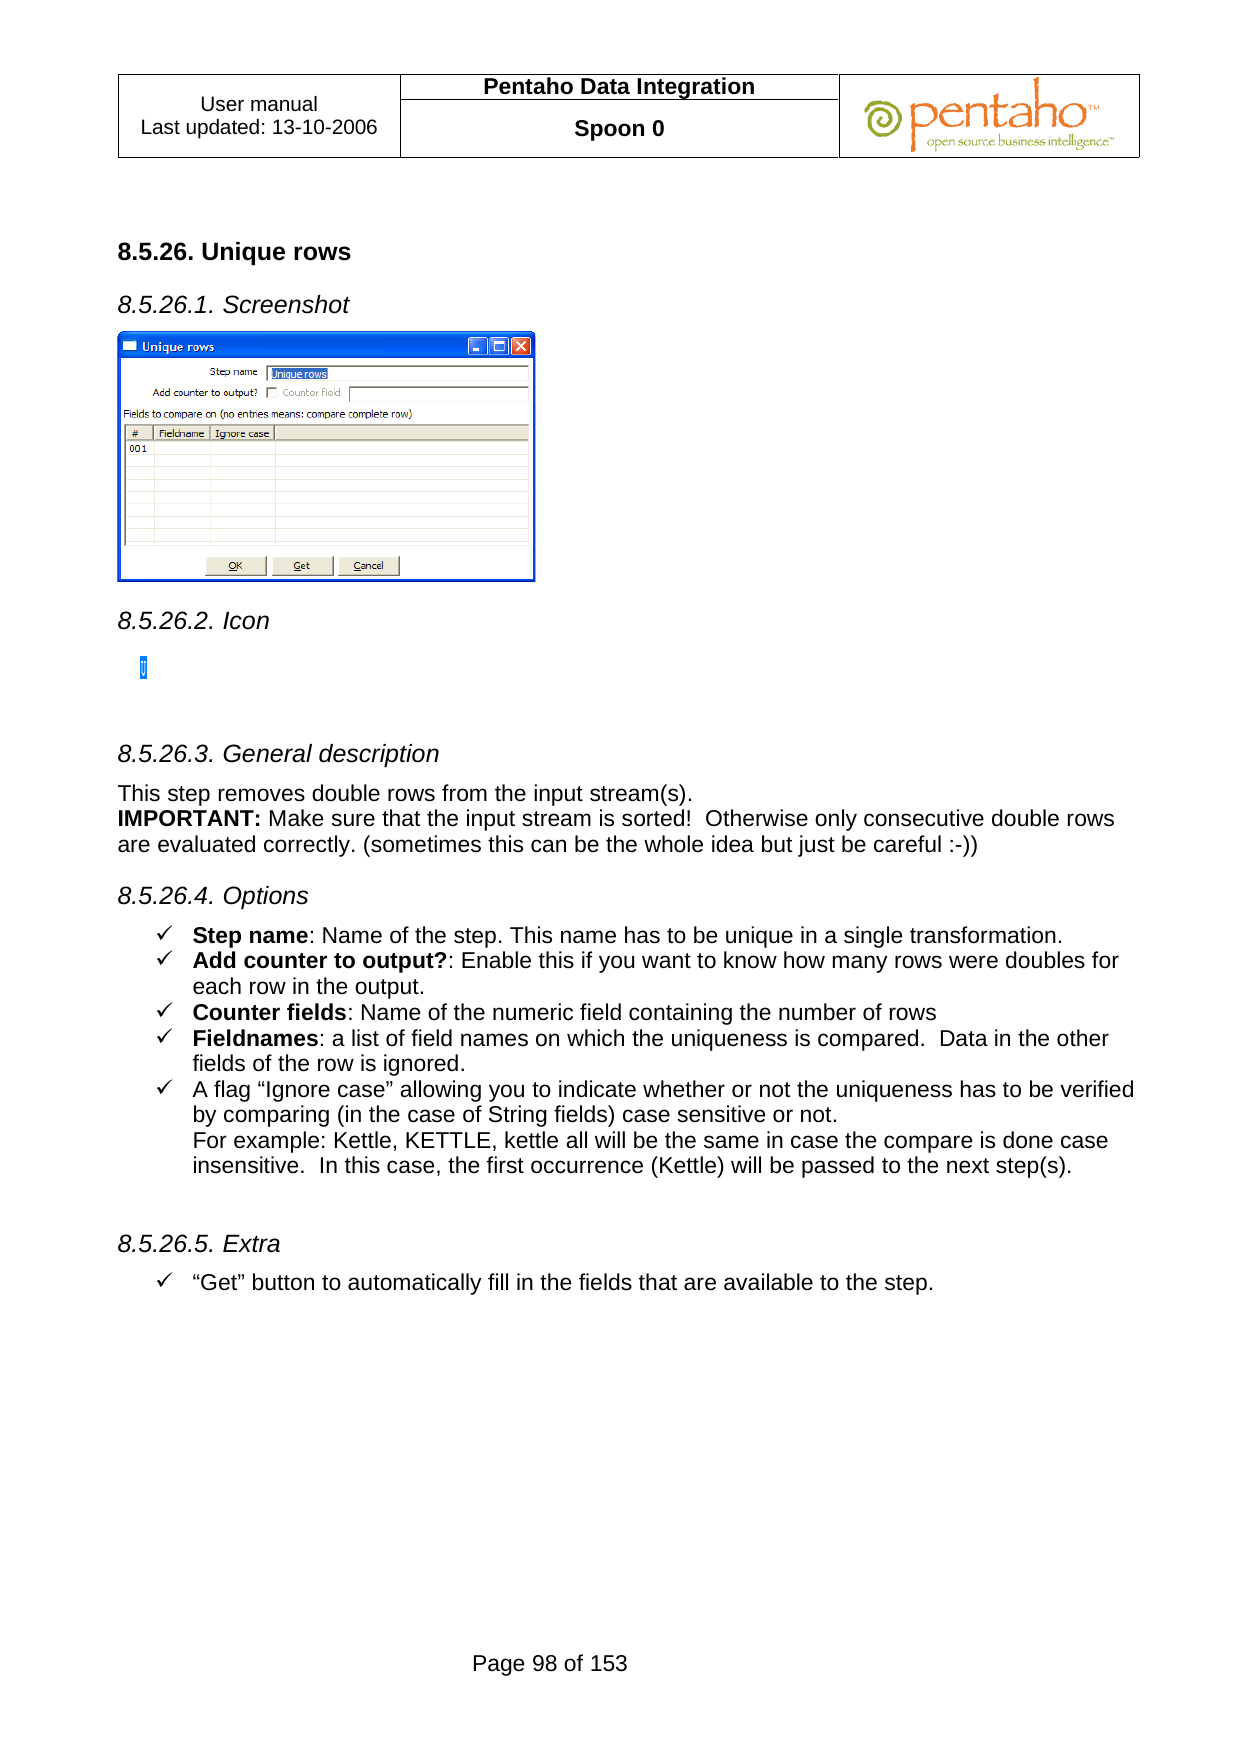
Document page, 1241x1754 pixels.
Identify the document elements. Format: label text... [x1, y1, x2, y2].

subtitle Extra [117, 1229, 1137, 1257]
text This step removes double rows from the input stream(s). [117, 780, 1137, 806]
picture [140, 656, 147, 679]
list A flag “Ignore case” allowing you to indicate whether or not the uniqueness has to be verified by comparing (in the case of String fields) case sensitive or not. [155, 1076, 1137, 1128]
list Fieldnames: a list of field names on which the uniqueness is compared. Data in the other fields of the row is ignored. [155, 1025, 1137, 1076]
list For example: Kettle, KETTLE, kettle all will be the same in case the compare is done case insensitive. In this case, the first occurrence (Kettle) will be passed to the next step(s). [155, 1128, 1137, 1179]
subtitle Options [117, 882, 1137, 910]
subtitle Icon [117, 607, 1137, 635]
picture [117, 331, 536, 582]
subtitle Unique rows [117, 238, 1137, 266]
subtitle Screenshot [117, 291, 1137, 319]
list Add counter to output?: Enable this if you want to know how many rows were doubles for each row in the output. [155, 948, 1137, 999]
text IMPORTANT: Make sure that the input stream is sorted! Otherwise only consecutive double rows are evaluated correctly. (sometimes this can be the whole idea but just be careful :-)) [117, 806, 1137, 857]
subtitle General description [117, 740, 1137, 768]
list Counter fields: Name of the numeric field containing the number of rows [155, 999, 1137, 1025]
list “Get” button to automatically fill in the fields that are available to the step. [155, 1270, 1137, 1296]
list Step name: Name of the step. This name has to be unique in a single transformation. [155, 922, 1137, 948]
